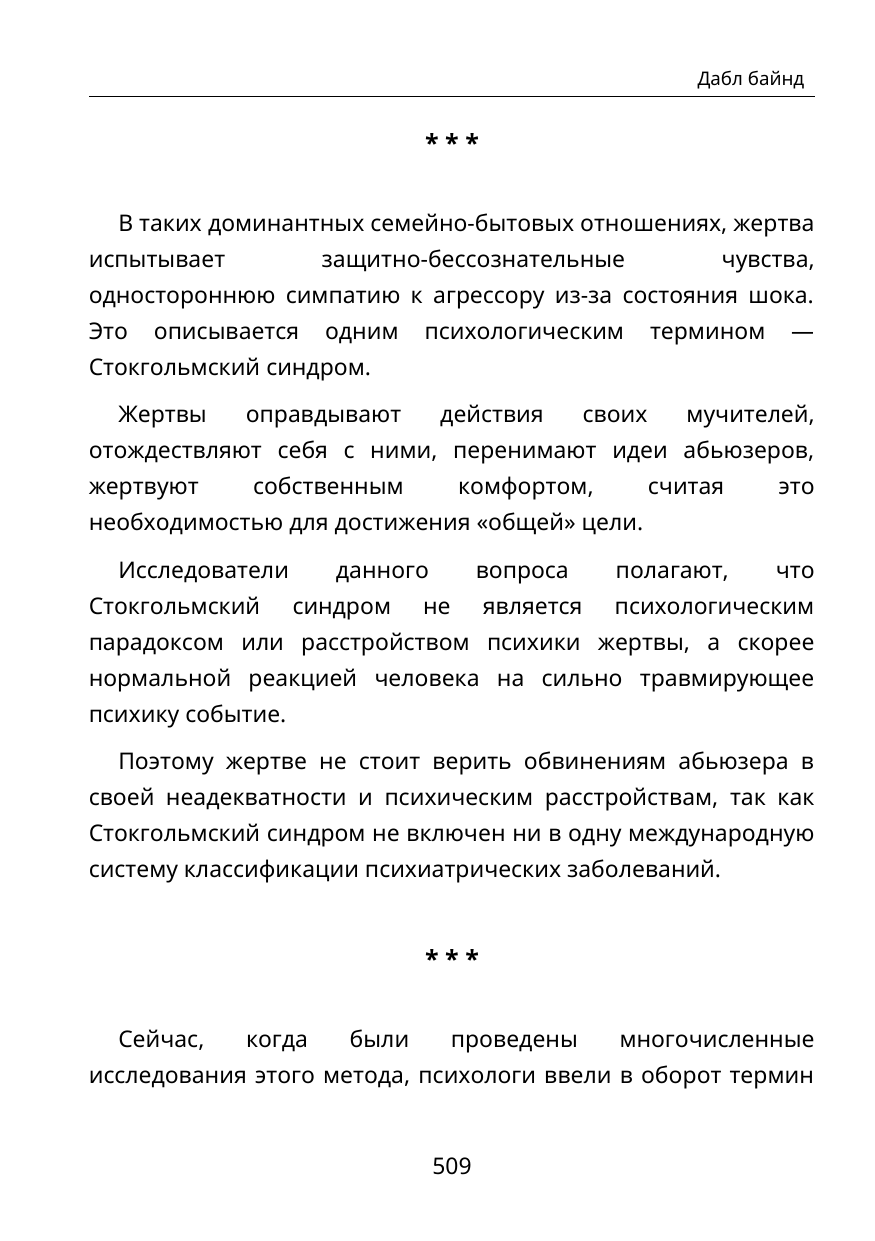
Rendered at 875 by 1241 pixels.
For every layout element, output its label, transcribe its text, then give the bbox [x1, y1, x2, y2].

text Поэтому жертве не стоит верить обвинениям абьюзера в своей неадекватности и психическим расстройствам, так как Стокгольмский синдром не включен ни в одну международную систему классификации психиатрических заболеваний. [88, 745, 815, 884]
subtitle * * * [88, 126, 815, 160]
text Жертвы оправдывают действия своих мучителей, отождествляют себя с ними, перенимают идеи абьюзеров, жертвуют собственным комфортом, считая это необходимостью для достижения «общей» цели. [88, 398, 815, 537]
text В таких доминантных семейно-бытовых отношениях, жертва испытывает защитно-бессознательные чувства, одностороннюю симпатию к агрессору из-за состояния шока. Это описывается одним психологическим термином — Стокгольмский синдром. [88, 207, 815, 382]
text Сейчас, когда были проведены многочисленные исследования этого метода, психологи ввели в оборот термин [88, 1023, 815, 1090]
text Исследователи данного вопроса полагают, что Стокгольмский синдром не является психологическим парадоксом или расстройством психики жертвы, а скорее нормальной реакцией человека на сильно травмирующее психику событие. [88, 554, 815, 729]
subtitle * * * [88, 942, 815, 976]
